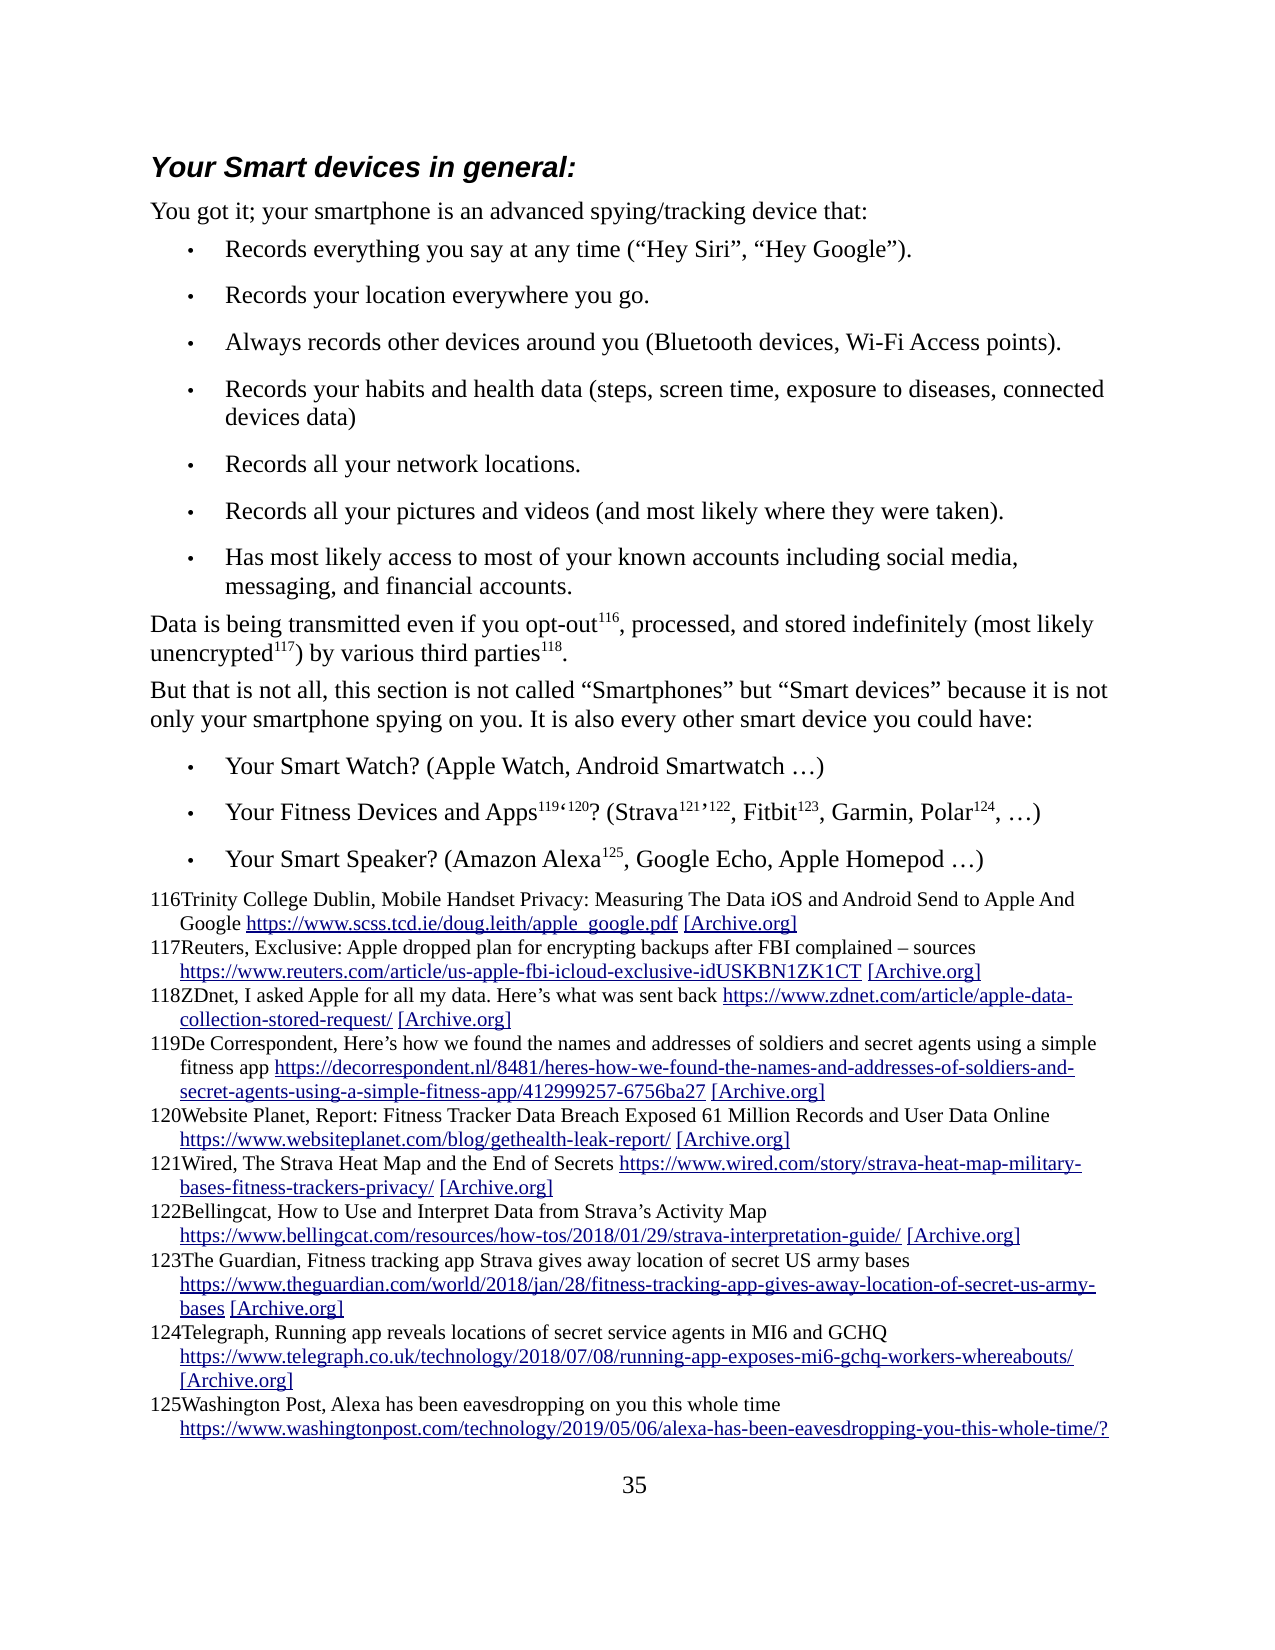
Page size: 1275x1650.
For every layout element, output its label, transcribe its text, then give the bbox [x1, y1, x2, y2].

list Records your location everywhere you go. [187, 280, 1125, 309]
list Your Smart Watch? (Apple Watch, Android Smartwatch …) [187, 751, 1125, 779]
list Your Fitness Devices and Apps‘? (Strava’, Fitbit, Garmin, Polar, …) [187, 797, 1125, 826]
list Wired, The Strava Heat Map and the End of Secrets https://www.wired.com/story/strava-heat-map-military-bases-fitness-trackers-privacy/ [Archive.org] [150, 1151, 1125, 1199]
text Data is being transmitted even if you opt-out, processed, and stored indefinitely (most likely unencrypted) by various third parties. [150, 609, 1125, 666]
list Website Planet, Report: Fitness Tracker Data Breach Exposed 61 Million Records and User Data Online https://www.websiteplanet.com/blog/gethealth-leak-report/ [Archive.org] [150, 1103, 1125, 1151]
list Washington Post, Alexa has been eavesdropping on you this whole time https://www.washingtonpost.com/technology/2019/05/06/alexa-has-been-eavesdropping-you-this-whole-time/? [150, 1392, 1125, 1440]
text You got it; your smartphone is an advanced spying/tracking device that: [150, 196, 1125, 225]
text Trinity College Dublin, Mobile Handset Privacy: Measuring The Data iOS and Android Send to Apple And Google https://www.scss.tcd.ie/doug.leith/apple_google.pdf [Archive.org] [150, 887, 1125, 935]
list Telegraph, Running app reveals locations of secret service agents in MI6 and GCHQ https://www.telegraph.co.uk/technology/2018/07/08/running-app-exposes-mi6-gchq-workers-whereabouts/ [Archive.org] [150, 1320, 1125, 1392]
list Records all your pictures and videos (and most likely where they were taken). [187, 496, 1125, 524]
text ZDnet, I asked Apple for all my data. Here’s what was sent back https://www.zdnet.com/article/apple-data-collection-stored-request/ [Archive.org] [150, 983, 1125, 1031]
list Records everything you say at any time (“Hey Siri”, “Hey Google”). [187, 234, 1125, 262]
text Reuters, Exclusive: Apple dropped plan for encrypting backups after FBI complained – sources https://www.reuters.com/article/us-apple-fbi-icloud-exclusive-idUSKBN1ZK1CT [Archive.org] [150, 935, 1125, 983]
list Bellingcat, How to Use and Interpret Data from Strava’s Activity Map https://www.bellingcat.com/resources/how-tos/2018/01/29/strava-interpretation-guide/ [Archive.org] [150, 1199, 1125, 1247]
list Your Smart Speaker? (Amazon Alexa, Google Echo, Apple Homepod …) [187, 844, 1125, 873]
list Always records other devices around you (Bluetooth devices, Wi-Fi Access points). [187, 327, 1125, 356]
list Records all your network locations. [187, 449, 1125, 478]
subtitle Your Smart devices in general: [150, 150, 1125, 183]
list The Guardian, Fitness tracking app Strava gives away location of secret US army bases https://www.theguardian.com/world/2018/jan/28/fitness-tracking-app-gives-away-location-of-secret-us-army-bases [Archive.org] [150, 1247, 1125, 1320]
list Has most likely access to most of your known accounts including social media, messaging, and financial accounts. [187, 542, 1125, 600]
list Records your habits and health data (steps, screen time, exposure to diseases, connected devices data) [187, 374, 1125, 431]
text But that is not all, this section is not called “Smartphones” but “Smart devices” because it is not only your smartphone spying on you. It is also every other smart device you could have: [150, 675, 1125, 733]
list De Correspondent, Here’s how we found the names and addresses of soldiers and secret agents using a simple fitness app https://decorrespondent.nl/8481/heres-how-we-found-the-names-and-addresses-of-soldiers-and-secret-agents-using-a-simple-fitness-app/412999257-6756ba27 [Archive.org] [150, 1031, 1125, 1103]
